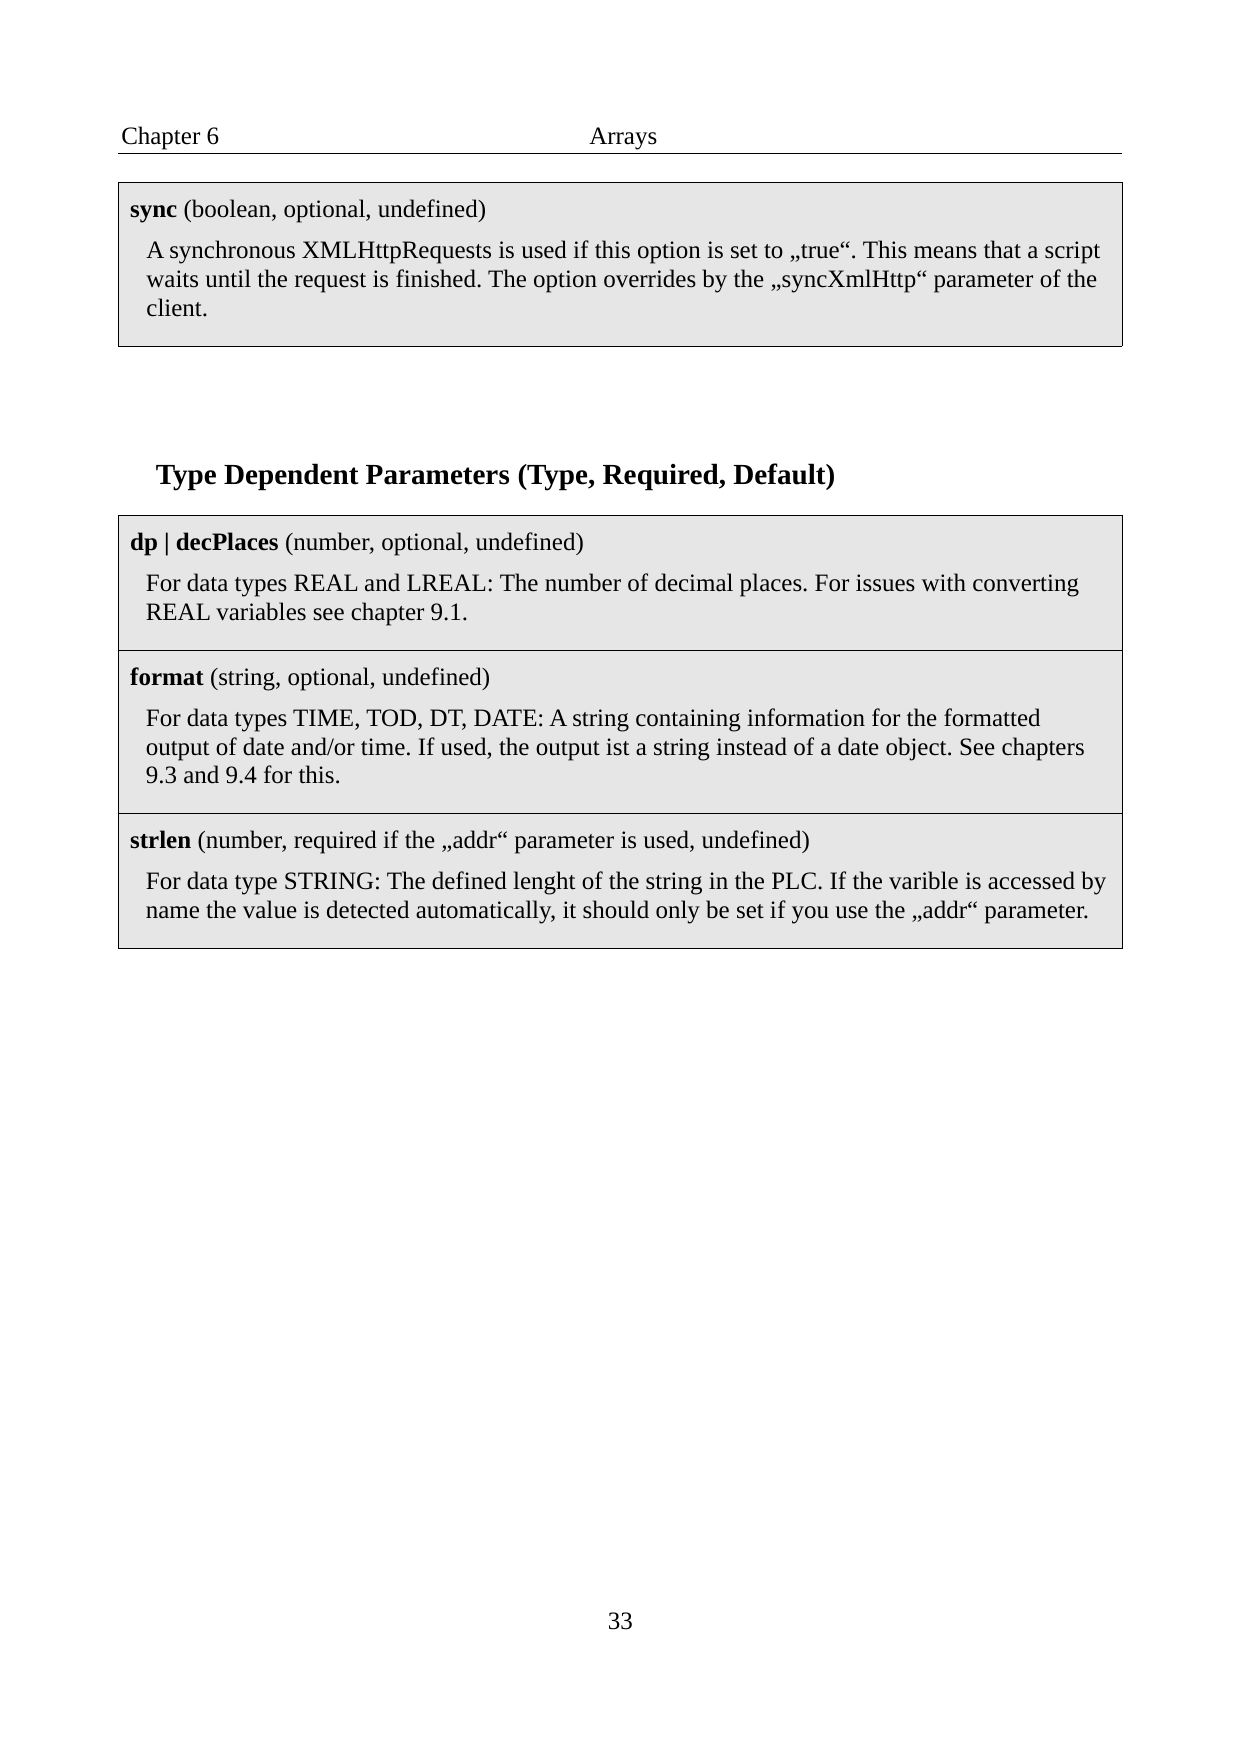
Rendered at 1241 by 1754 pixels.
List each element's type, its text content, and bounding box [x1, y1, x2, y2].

table_header sync (boolean, optional, undefined) A synchronous XMLHttpRequests is used if this option is set to „true“. This means that a script waits until the request is finished. The option overrides by the „syncXmlHttp“ parameter of the client. [119, 183, 1122, 346]
table_cell strlen (number, required if the „addr“ parameter is used, undefined) For data type STRING: The defined lenght of the string in the PLC. If the varible is accessed by name the value is detected automatically, it should only be set if you use the „addr“ parameter. [119, 814, 1122, 948]
table_cell format (string, optional, undefined) For data types TIME, TOD, DT, DATE: A string containing information for the formatted output of date and/or time. If used, the output ist a string instead of a date object. See chapters 9.3 and 9.4 for this. [119, 651, 1122, 813]
subtitle Type Dependent Parameters (Type, Required, Default) [156, 457, 1122, 491]
table_header dp | decPlaces (number, optional, undefined) For data types REAL and LREAL: The number of decimal places. For issues with converting REAL variables see chapter 9.1. [119, 516, 1122, 650]
